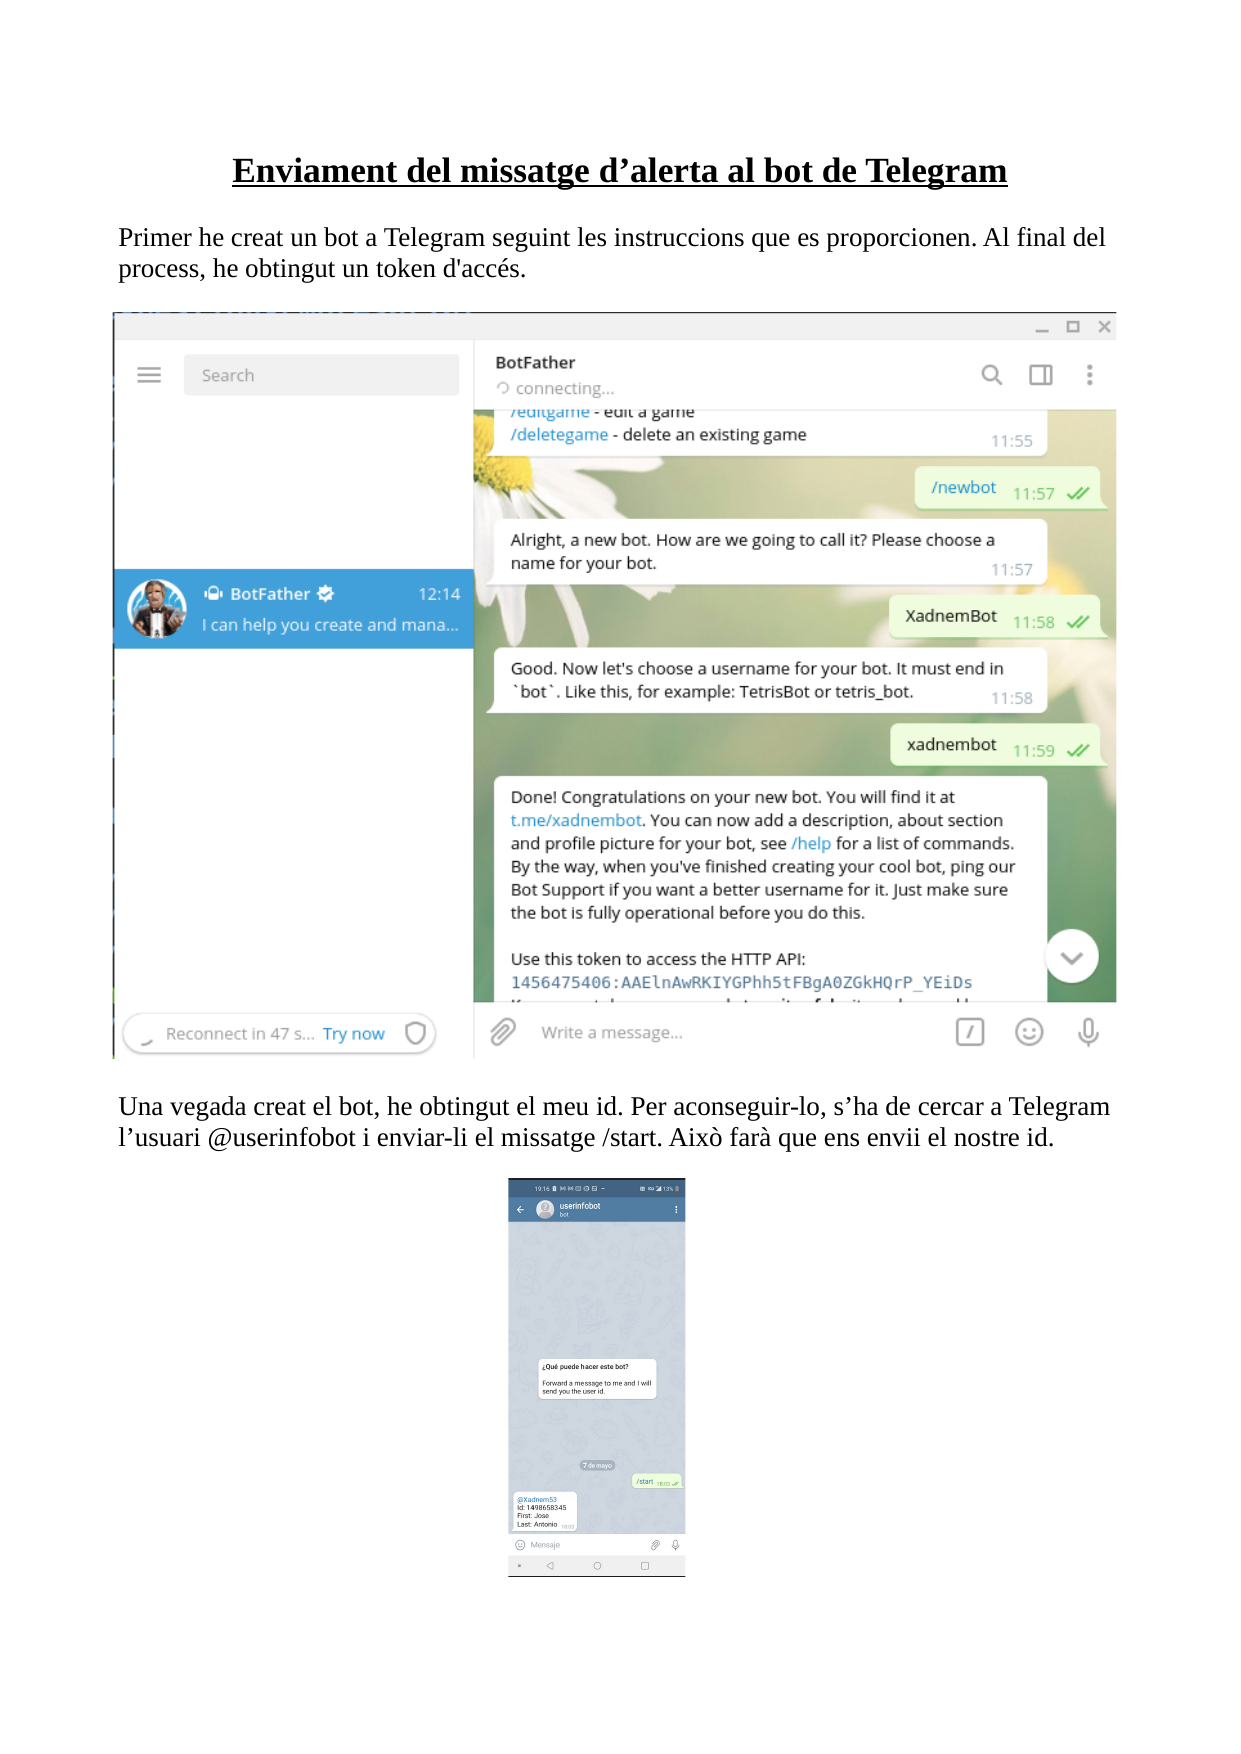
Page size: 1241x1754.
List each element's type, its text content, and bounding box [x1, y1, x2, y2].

text Enviament del missatge d’alerta al bot de Telegram [118, 149, 1122, 190]
picture [508, 1178, 686, 1577]
picture [112, 312, 1117, 1059]
text Primer he creat un bot a Telegram seguint les instruccions que es proporcionen. Al final del process, he obtingut un token d'accés. [118, 221, 1122, 283]
text Una vegada creat el bot, he obtingut el meu id. Per aconseguir-lo, s’ha de cercar a Telegram l’usuari @userinfobot i enviar-li el missatge /start. Això farà que ens envii el nostre id. [118, 1090, 1122, 1152]
